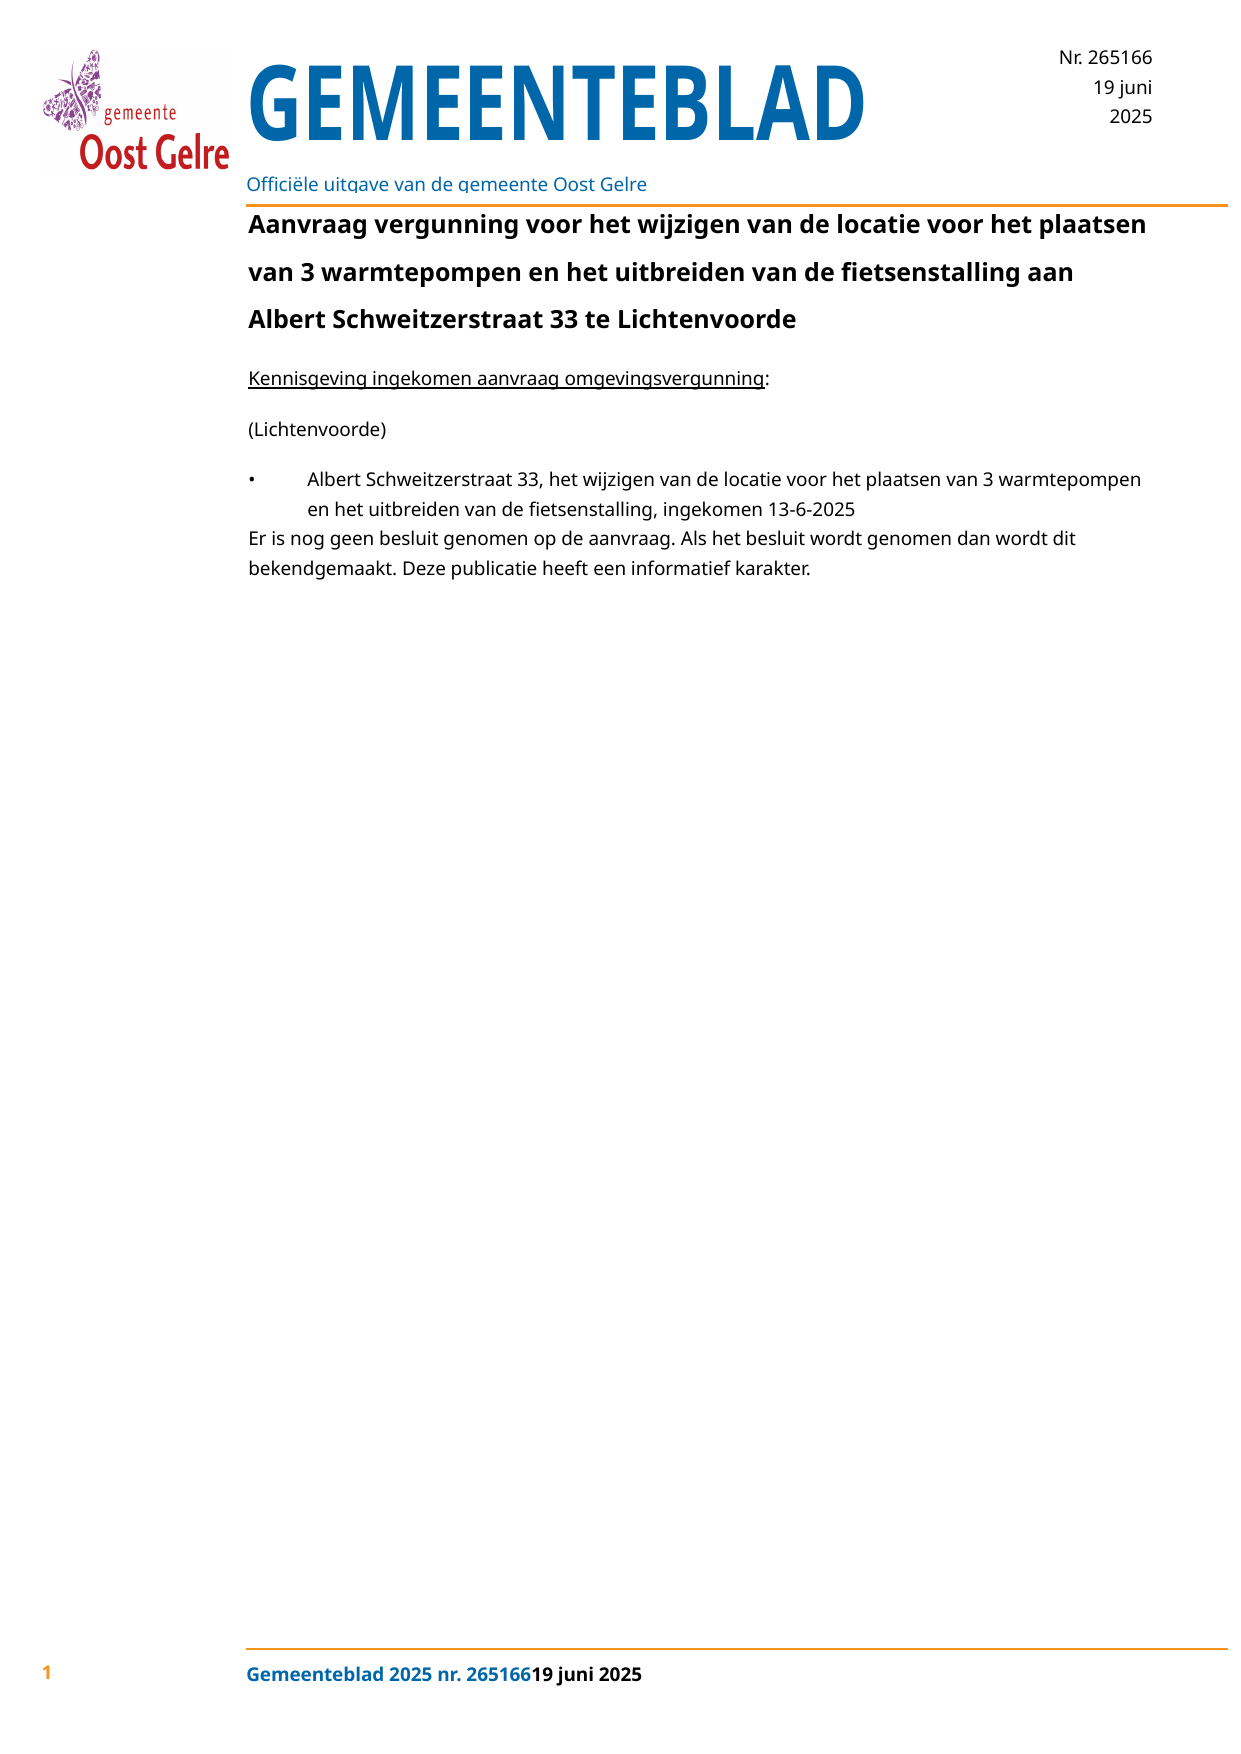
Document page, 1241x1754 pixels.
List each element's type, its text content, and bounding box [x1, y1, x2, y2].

text Kennisgeving ingekomen aanvraag omgevingsvergunning: [248, 366, 1152, 391]
text Aanvraag vergunning voor het wijzigen van de locatie voor het plaatsen van 3 warmtepompen en het uitbreiden van de fietsenstalling aan Albert Schweitzerstraat 33 te Lichtenvoorde [248, 207, 1152, 336]
picture [41, 47, 231, 172]
text (Lichtenvoorde) [248, 416, 1152, 442]
text Er is nog geen besluit genomen op de aanvraag. Als het besluit wordt genomen dan wordt dit bekendgemaakt. Deze publicatie heeft een informatief karakter. [248, 526, 1152, 581]
list Albert Schweitzerstraat 33, het wijzigen van de locatie voor het plaatsen van 3 warmtepompen en het uitbreiden van de fietsenstalling, ingekomen 13-6-2025 [248, 466, 1152, 522]
